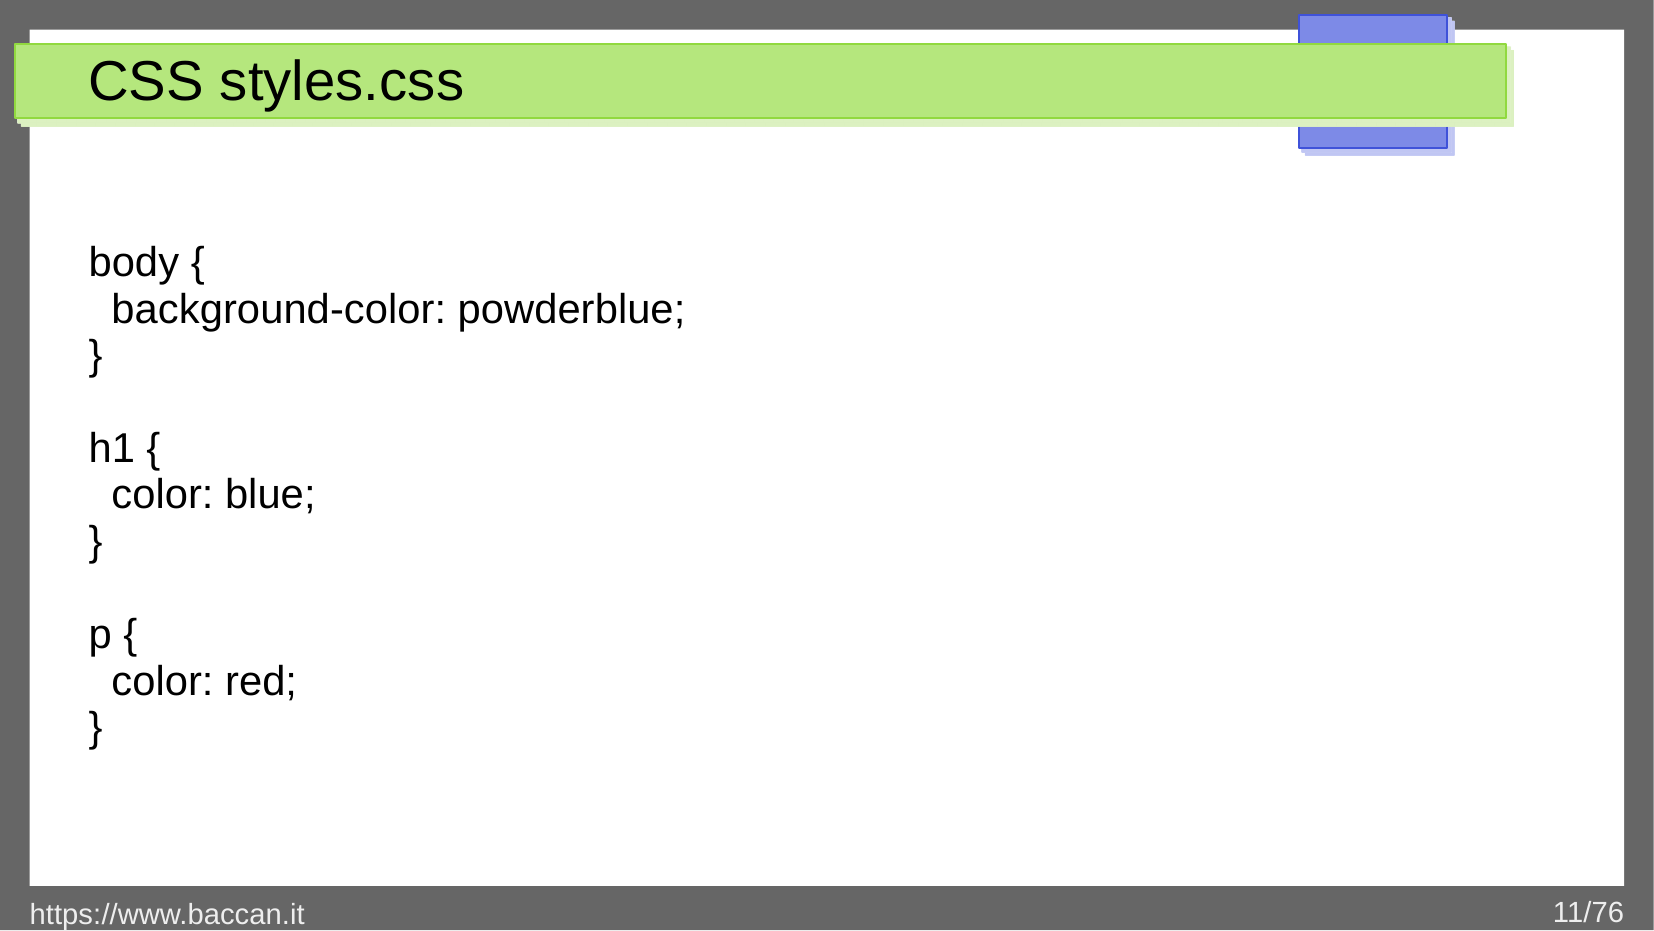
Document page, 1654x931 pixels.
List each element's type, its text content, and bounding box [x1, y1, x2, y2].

title CSS styles.css [88, 44, 1506, 119]
text_box body { background-color: powderblue; } h1 { color: blue; } p { color: red; } [88, 169, 1565, 820]
